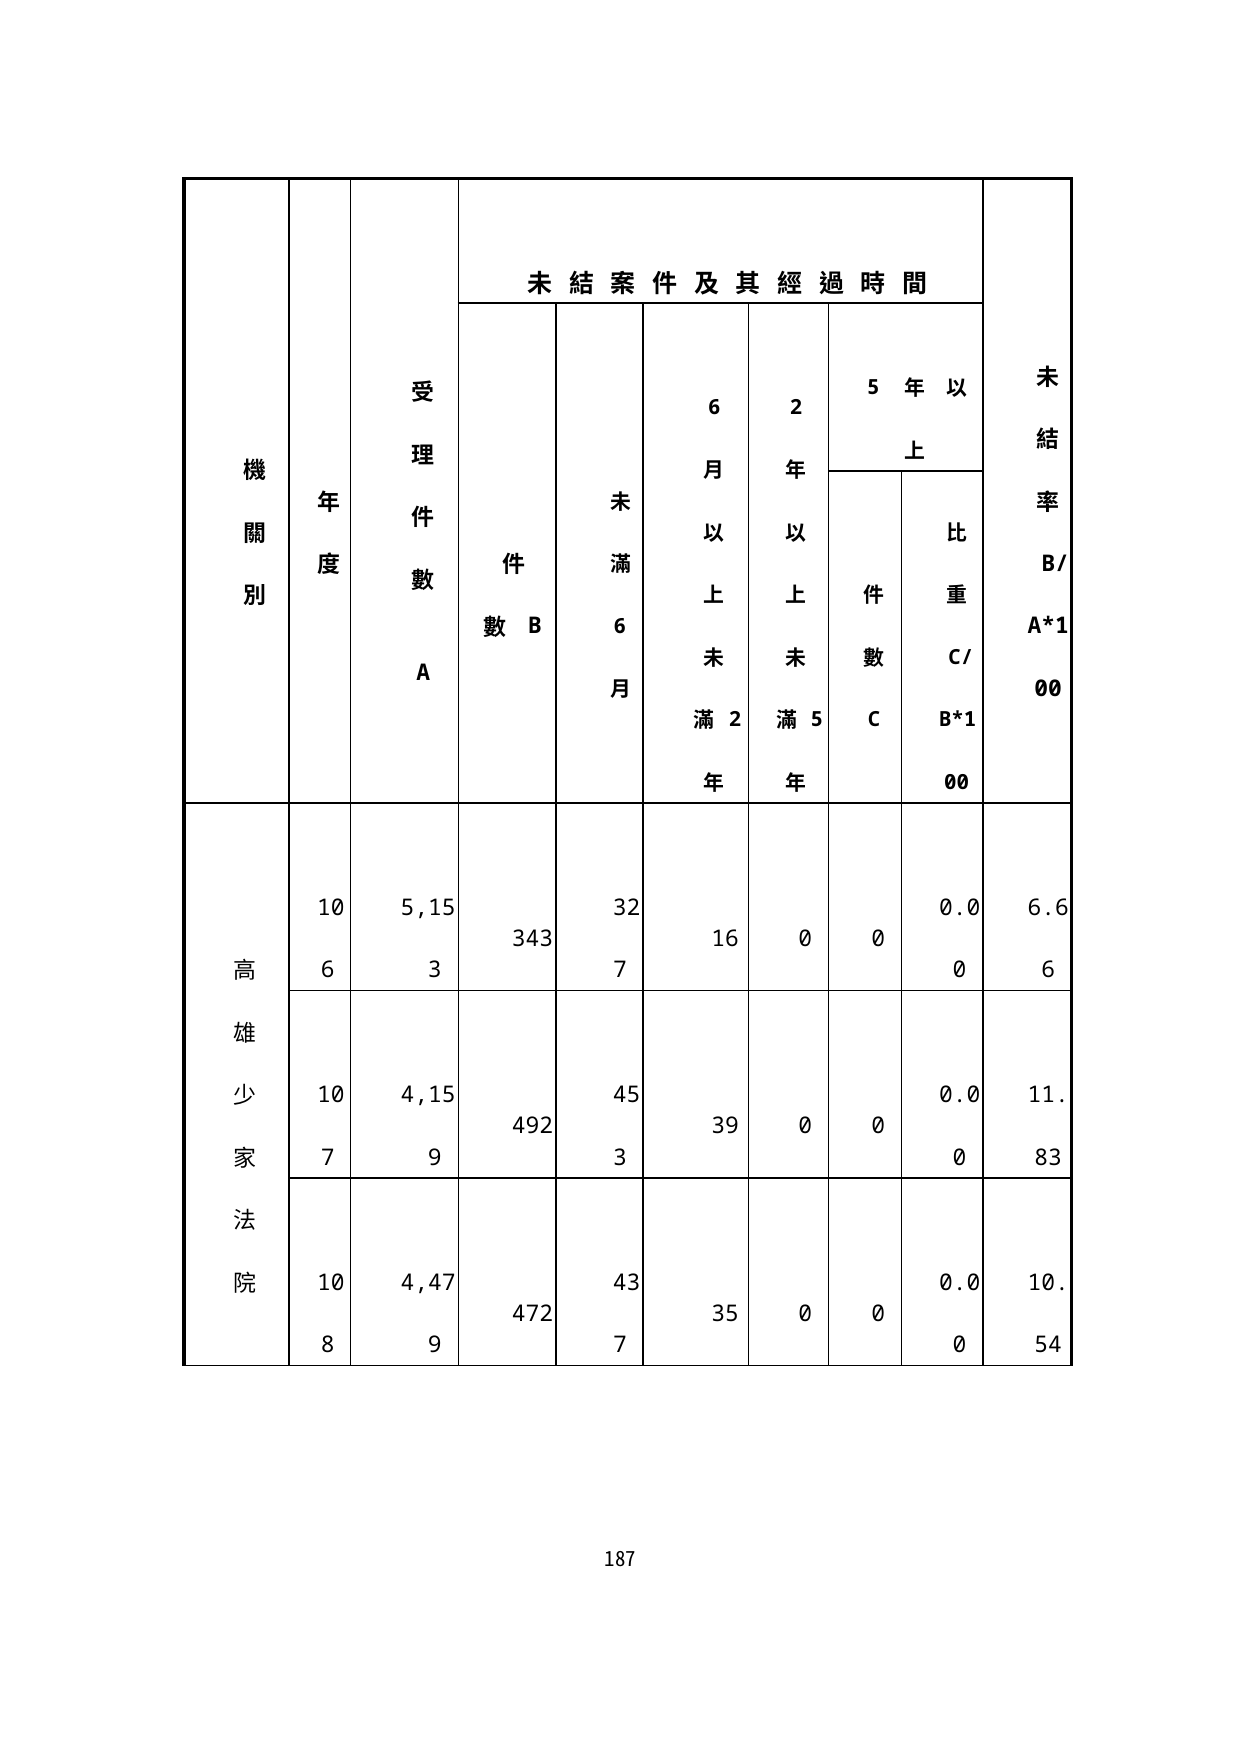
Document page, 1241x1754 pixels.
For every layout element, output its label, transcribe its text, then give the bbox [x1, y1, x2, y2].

table_cell 件數B [459, 304, 555, 802]
table_cell 0 [829, 804, 901, 990]
table_cell 107 [290, 991, 350, 1177]
table_cell 39 [644, 991, 748, 1177]
table_cell 0.00 [902, 991, 982, 1177]
table_cell 453 [557, 991, 642, 1177]
table_header 受理件數 A [351, 180, 458, 802]
table_cell 0 [749, 991, 828, 1177]
table_cell 4,159 [351, 991, 458, 1177]
table_cell 4,479 [351, 1179, 458, 1365]
table_cell 0.00 [902, 1179, 982, 1365]
table_cell 0.00 [902, 804, 982, 990]
table_cell 高雄少家法院 [186, 804, 288, 1365]
table_cell 472 [459, 1179, 555, 1365]
table_header 機關別 [186, 180, 288, 802]
table_cell 0 [749, 804, 828, 990]
table_cell 比重C/B*100 [902, 472, 982, 802]
table_cell 16 [644, 804, 748, 990]
table_header 未結率B/A*100 [984, 180, 1070, 802]
table_cell 10.54 [984, 1179, 1070, 1365]
table_cell 492 [459, 991, 555, 1177]
table_cell 未滿6月 [557, 304, 642, 802]
table_cell 35 [644, 1179, 748, 1365]
table_cell 108 [290, 1179, 350, 1365]
table_cell 106 [290, 804, 350, 990]
table_cell 5年以上 [829, 304, 982, 470]
table_cell 0 [829, 1179, 901, 1365]
table_cell 437 [557, 1179, 642, 1365]
table_header 未結案件及其經過時間 [459, 180, 982, 302]
table_cell 6月以上未滿2年 [644, 304, 748, 802]
table_cell 件數C [829, 472, 901, 802]
table_cell 327 [557, 804, 642, 990]
table_cell 5,153 [351, 804, 458, 990]
table_cell 2年以上未滿5年 [749, 304, 828, 802]
table_cell 0 [829, 991, 901, 1177]
table_cell 6.66 [984, 804, 1070, 990]
table_header 年 度 [290, 180, 350, 802]
table_cell 343 [459, 804, 555, 990]
table_cell 0 [749, 1179, 828, 1365]
table_cell 11.83 [984, 991, 1070, 1177]
